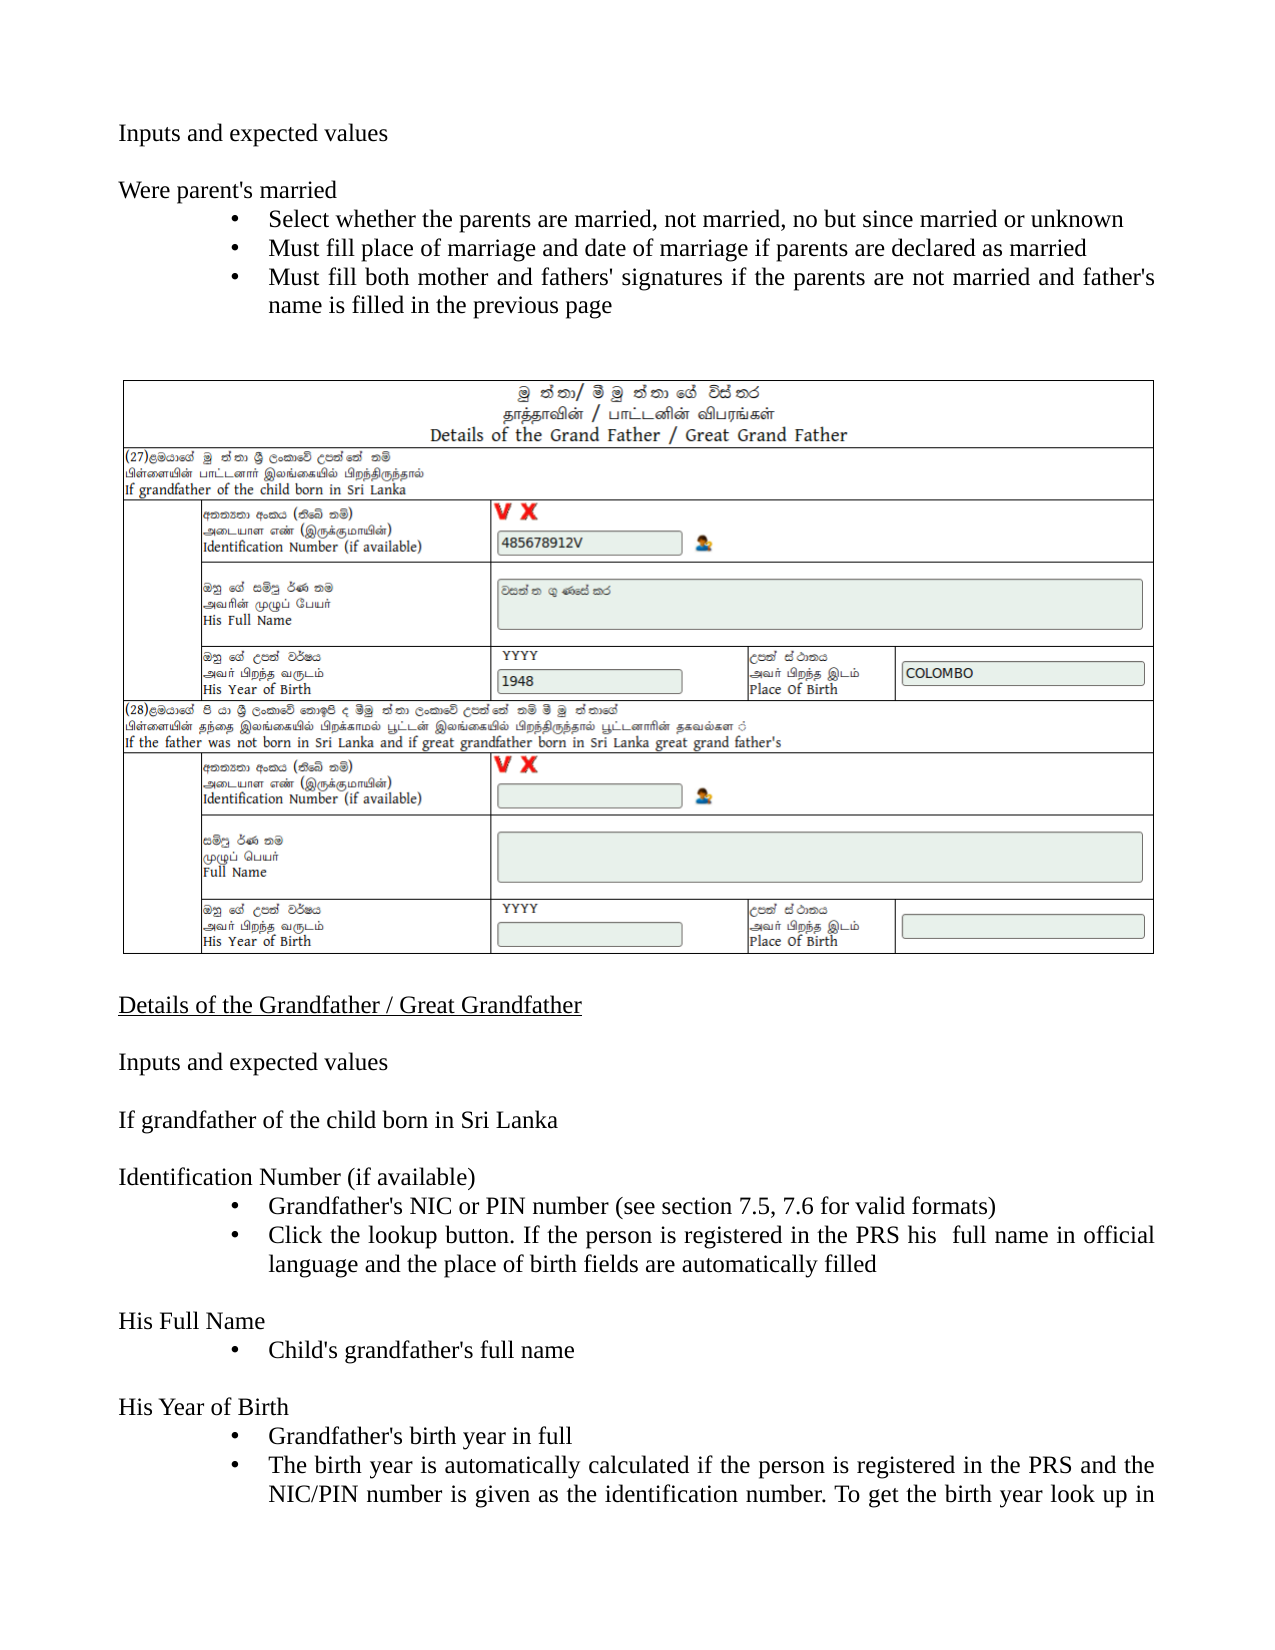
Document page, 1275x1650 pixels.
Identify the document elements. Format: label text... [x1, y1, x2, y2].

list Grandfather's birth year in full [231, 1421, 1157, 1450]
list Child's grandfather's full name [231, 1335, 1157, 1364]
list Select whether the parents are married, not married, no but since married or unknown [231, 204, 1157, 233]
text Identification Number (if available) [118, 1162, 1157, 1191]
text Inputs and expected values [118, 1047, 1157, 1076]
text If grandfather of the child born in Sri Lanka [118, 1105, 1157, 1134]
list Click the lookup button. If the person is registered in the PRS his full name in official language and the place of birth fields are automatically filled [231, 1220, 1157, 1277]
picture [118, 376, 1157, 962]
text His Full Name [118, 1306, 1157, 1335]
text His Year of Birth [118, 1392, 1157, 1421]
list Grandfather's NIC or PIN number (see section 7.5, 7.6 for valid formats) [231, 1191, 1157, 1220]
list The birth year is automatically calculated if the person is registered in the PRS and the NIC/PIN number is given as the identification number. To get the birth year look up in [231, 1450, 1157, 1507]
list Must fill both mother and fathers' signatures if the parents are not married and father's name is filled in the previous page [231, 262, 1157, 319]
text Details of the Grandfather / Great Grandfather [118, 990, 1157, 1019]
text Inputs and expected values [118, 118, 1157, 147]
text Were parent's married [118, 176, 1157, 204]
list Must fill place of marriage and date of marriage if parents are declared as married [231, 233, 1157, 262]
